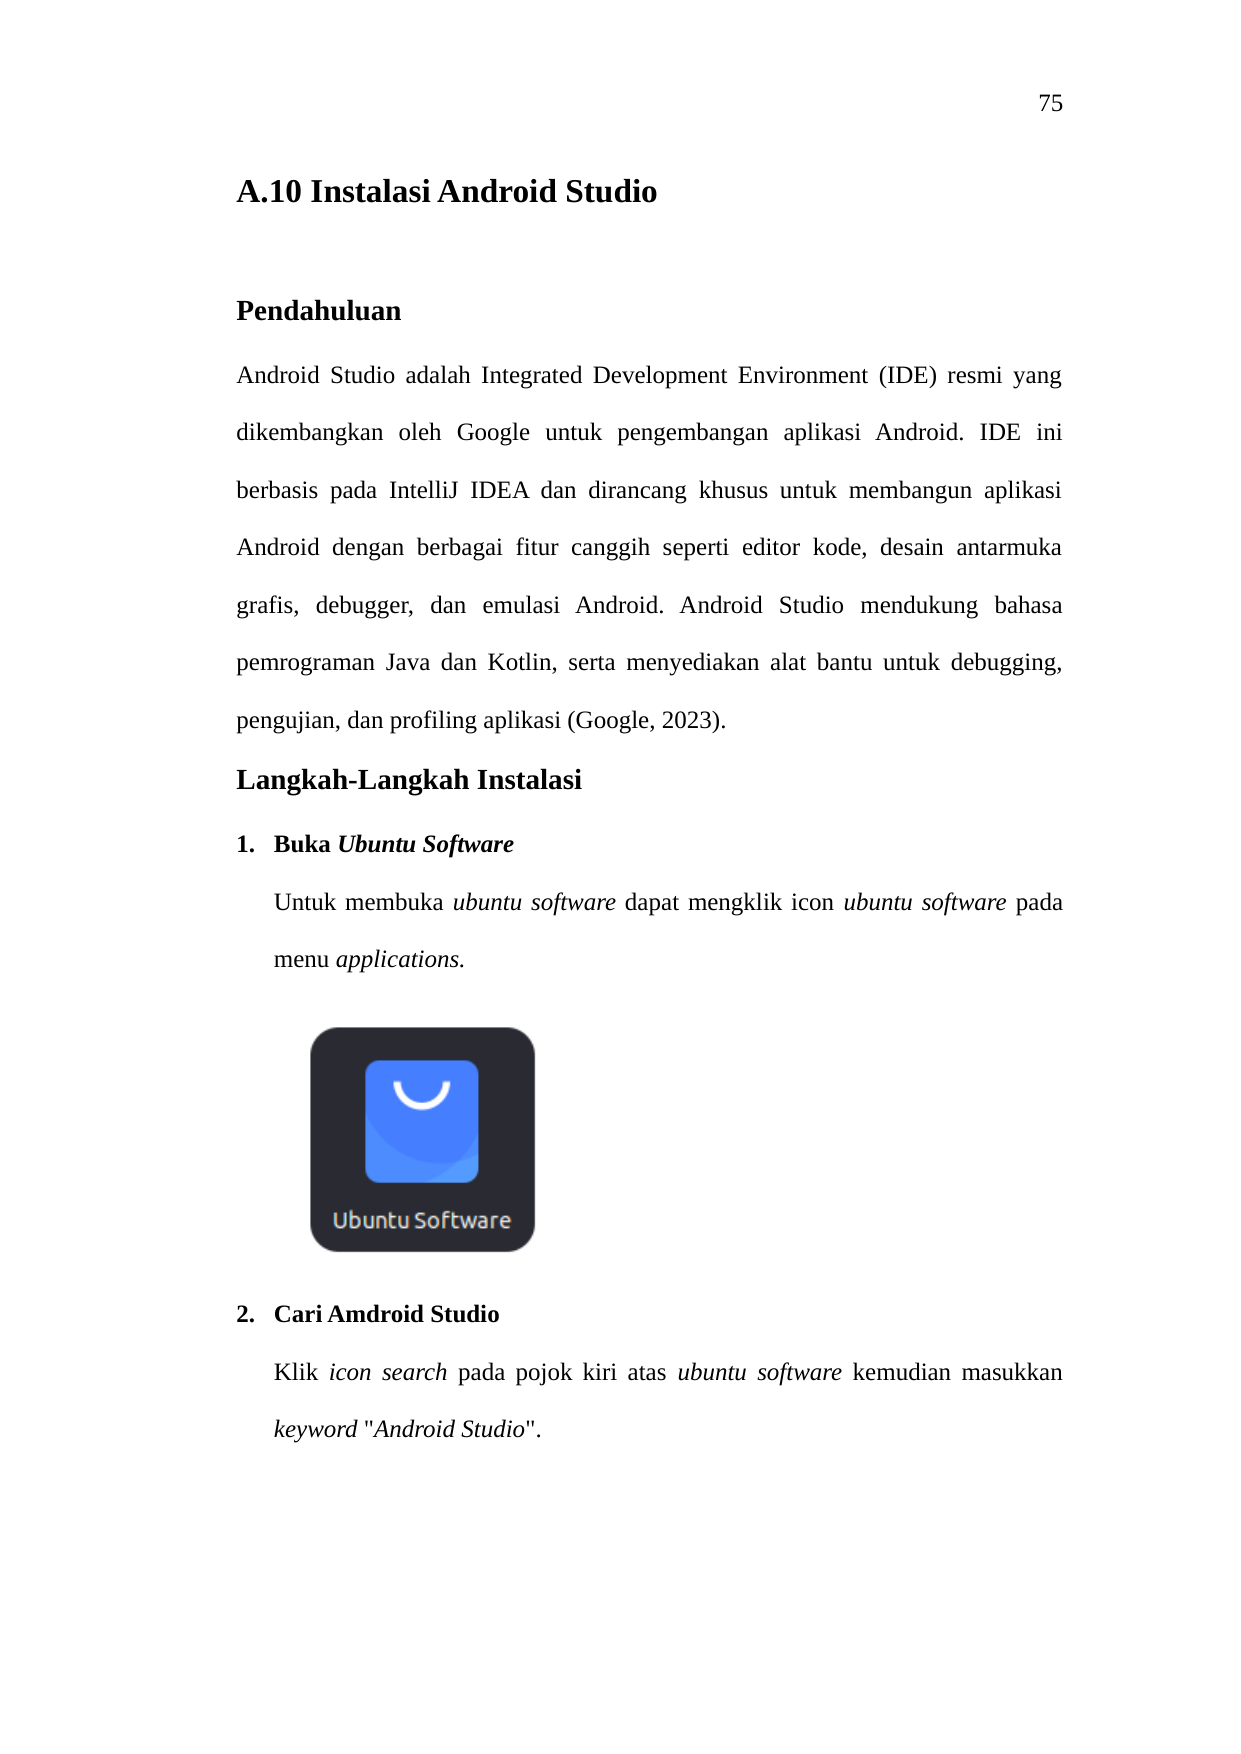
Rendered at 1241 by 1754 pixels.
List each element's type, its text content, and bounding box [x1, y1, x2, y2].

text Pendahuluan [236, 293, 1063, 326]
list Cari Amdroid Studio [236, 1299, 1063, 1328]
subtitle A.10 Instalasi Android Studio [236, 172, 1063, 210]
text Android Studio adalah Integrated Development Environment (IDE) resmi yang dikembangkan oleh Google untuk pengembangan aplikasi Android. IDE ini berbasis pada IntelliJ IDEA dan dirancang khusus untuk membangun aplikasi Android dengan berbagai fitur canggih seperti editor kode, desain antarmuka grafis, debugger, dan emulasi Android. Android Studio mendukung bahasa pemrograman Java dan Kotlin, serta menyediakan alat bantu untuk debugging, pengujian, dan profiling aplikasi (Google, 2023). [236, 360, 1063, 734]
text Langkah-Langkah Instalasi [236, 762, 1063, 796]
list Buka Ubuntu Software [236, 829, 1063, 858]
list Untuk membuka ubuntu software dapat mengklik icon ubuntu software pada menu applications. [236, 887, 1063, 973]
picture [273, 1002, 576, 1271]
list Klik icon search pada pojok kiri atas ubuntu software kemudian masukkan keyword "Android Studio". [236, 1357, 1063, 1443]
